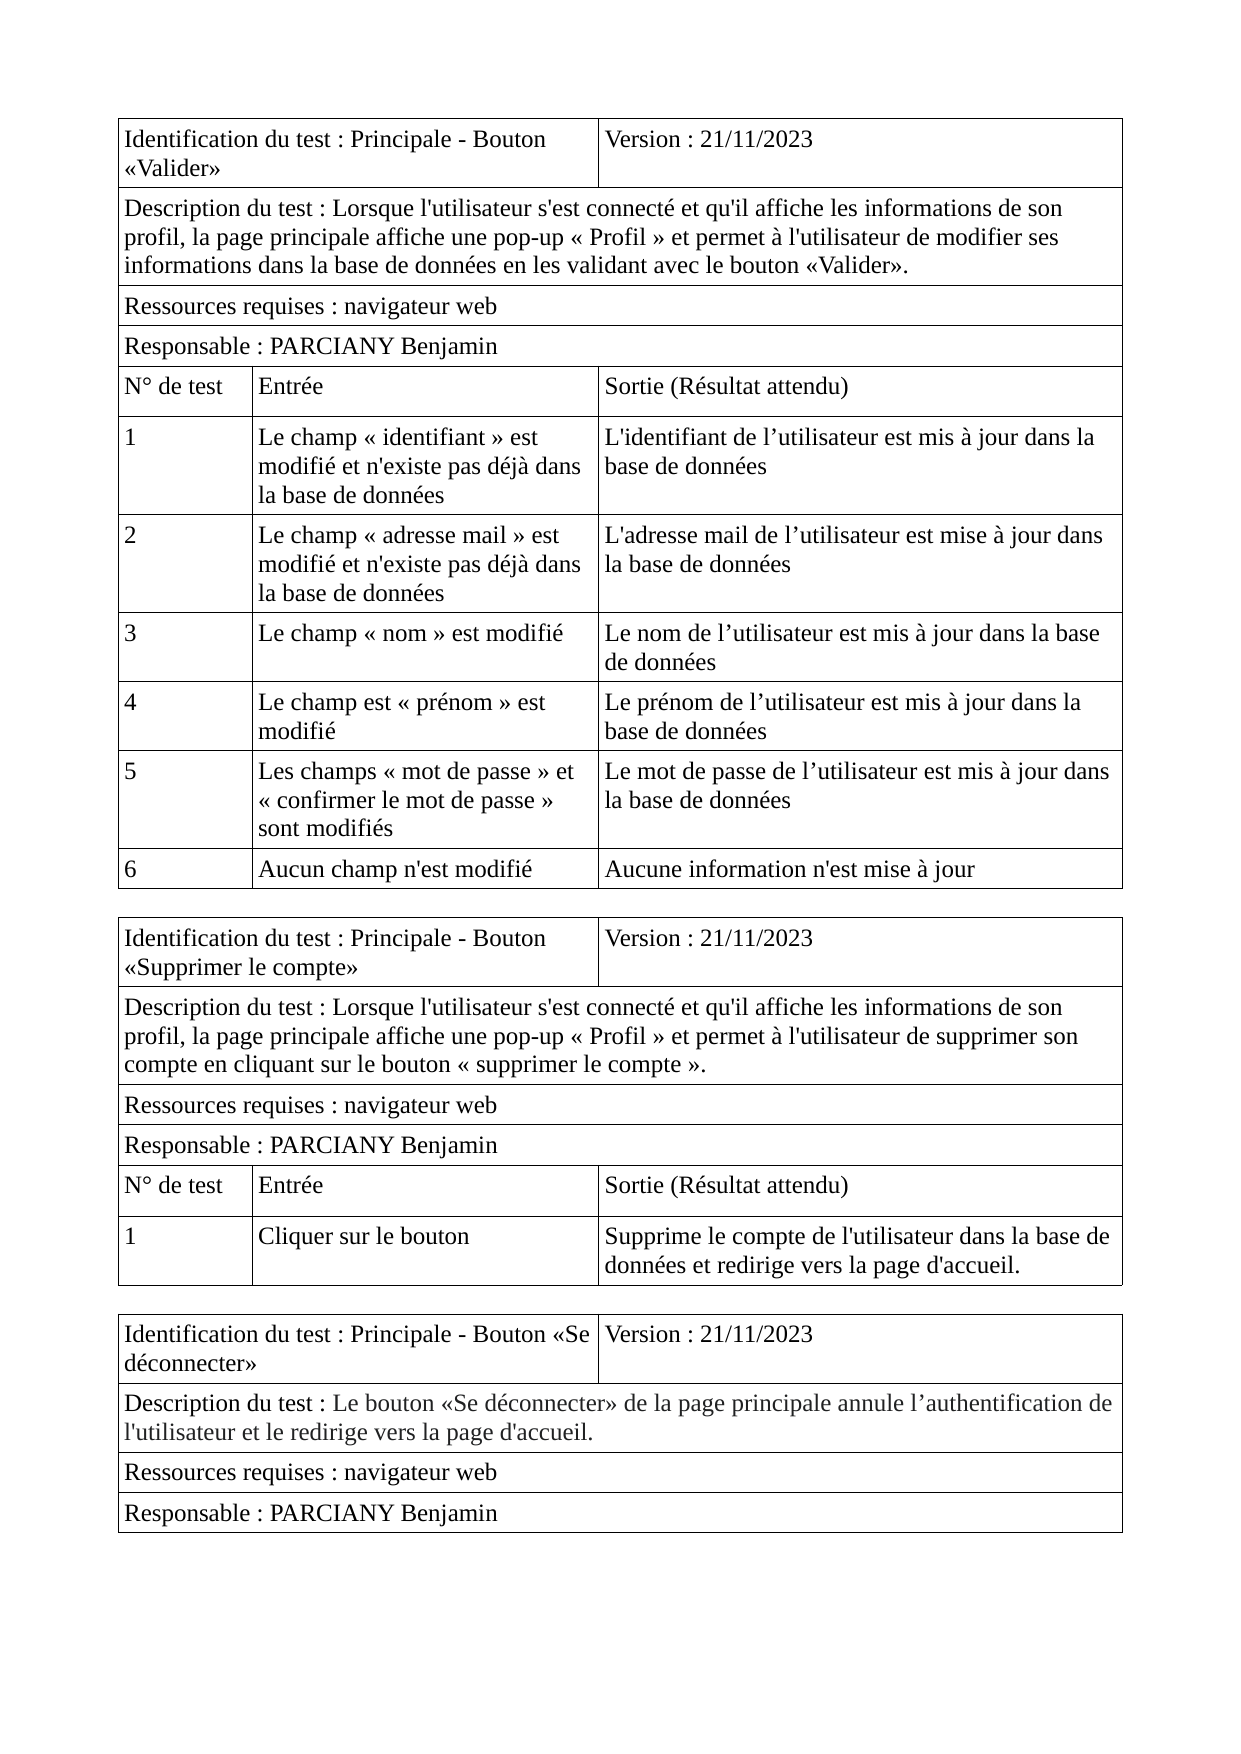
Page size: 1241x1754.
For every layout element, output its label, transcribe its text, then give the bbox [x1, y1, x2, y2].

table_cell Responsable : PARCIANY Benjamin [119, 1125, 1122, 1165]
table_cell Description du test : Le bouton «Se déconnecter» de la page principale annule l’authentification de l'utilisateur et le redirige vers la page d'accueil. [119, 1384, 1122, 1452]
table_header Version : 21/11/2023 [599, 119, 1122, 187]
table_header Identification du test : Principale - Bouton «Supprimer le compte» [119, 918, 598, 986]
table_cell 1 [119, 417, 252, 514]
table_cell Sortie (Résultat attendu) [599, 1166, 1122, 1216]
table_cell Le champ « adresse mail » est modifié et n'existe pas déjà dans la base de données [253, 515, 598, 612]
table_header Identification du test : Principale - Bouton «Se déconnecter» [119, 1315, 598, 1382]
table_cell 3 [119, 613, 252, 681]
table_cell 5 [119, 751, 252, 848]
table_cell Entrée [253, 367, 598, 416]
table_cell 1 [119, 1217, 252, 1284]
table_cell 2 [119, 515, 252, 612]
table_cell Description du test : Lorsque l'utilisateur s'est connecté et qu'il affiche les informations de son profil, la page principale affiche une pop-up « Profil » et permet à l'utilisateur de supprimer son compte en cliquant sur le bouton « supprimer le compte ». [119, 987, 1122, 1084]
table_cell Aucune information n'est mise à jour [599, 849, 1122, 888]
table_cell L'adresse mail de l’utilisateur est mise à jour dans la base de données [599, 515, 1122, 612]
table_cell Le champ est « prénom » est modifié [253, 682, 598, 750]
table_cell Le mot de passe de l’utilisateur est mis à jour dans la base de données [599, 751, 1122, 848]
table_cell L'identifiant de l’utilisateur est mis à jour dans la base de données [599, 417, 1122, 514]
table_cell N° de test [119, 1166, 252, 1216]
table_cell Le champ « nom » est modifié [253, 613, 598, 681]
table_cell Responsable : PARCIANY Benjamin [119, 1493, 1122, 1532]
table_cell Supprime le compte de l'utilisateur dans la base de données et redirige vers la page d'accueil. [599, 1217, 1122, 1284]
table_cell Description du test : Lorsque l'utilisateur s'est connecté et qu'il affiche les informations de son profil, la page principale affiche une pop-up « Profil » et permet à l'utilisateur de modifier ses informations dans la base de données en les validant avec le bouton «Valider». [119, 188, 1122, 285]
table_cell Le champ « identifiant » est modifié et n'existe pas déjà dans la base de données [253, 417, 598, 514]
table_cell Les champs « mot de passe » et « confirmer le mot de passe » sont modifiés [253, 751, 598, 848]
table_cell Ressources requises : navigateur web [119, 1453, 1122, 1492]
table_header Version : 21/11/2023 [599, 918, 1122, 986]
table_cell Cliquer sur le bouton [253, 1217, 598, 1284]
table_cell Le prénom de l’utilisateur est mis à jour dans la base de données [599, 682, 1122, 750]
table_cell Responsable : PARCIANY Benjamin [119, 326, 1122, 366]
table_header Identification du test : Principale - Bouton «Valider» [119, 119, 598, 187]
table_cell Le nom de l’utilisateur est mis à jour dans la base de données [599, 613, 1122, 681]
table_cell Ressources requises : navigateur web [119, 286, 1122, 325]
table_cell Ressources requises : navigateur web [119, 1085, 1122, 1124]
table_cell 6 [119, 849, 252, 888]
table_cell N° de test [119, 367, 252, 416]
table_header Version : 21/11/2023 [599, 1315, 1122, 1382]
table_cell Aucun champ n'est modifié [253, 849, 598, 888]
table_cell Sortie (Résultat attendu) [599, 367, 1122, 416]
table_cell 4 [119, 682, 252, 750]
table_cell Entrée [253, 1166, 598, 1216]
